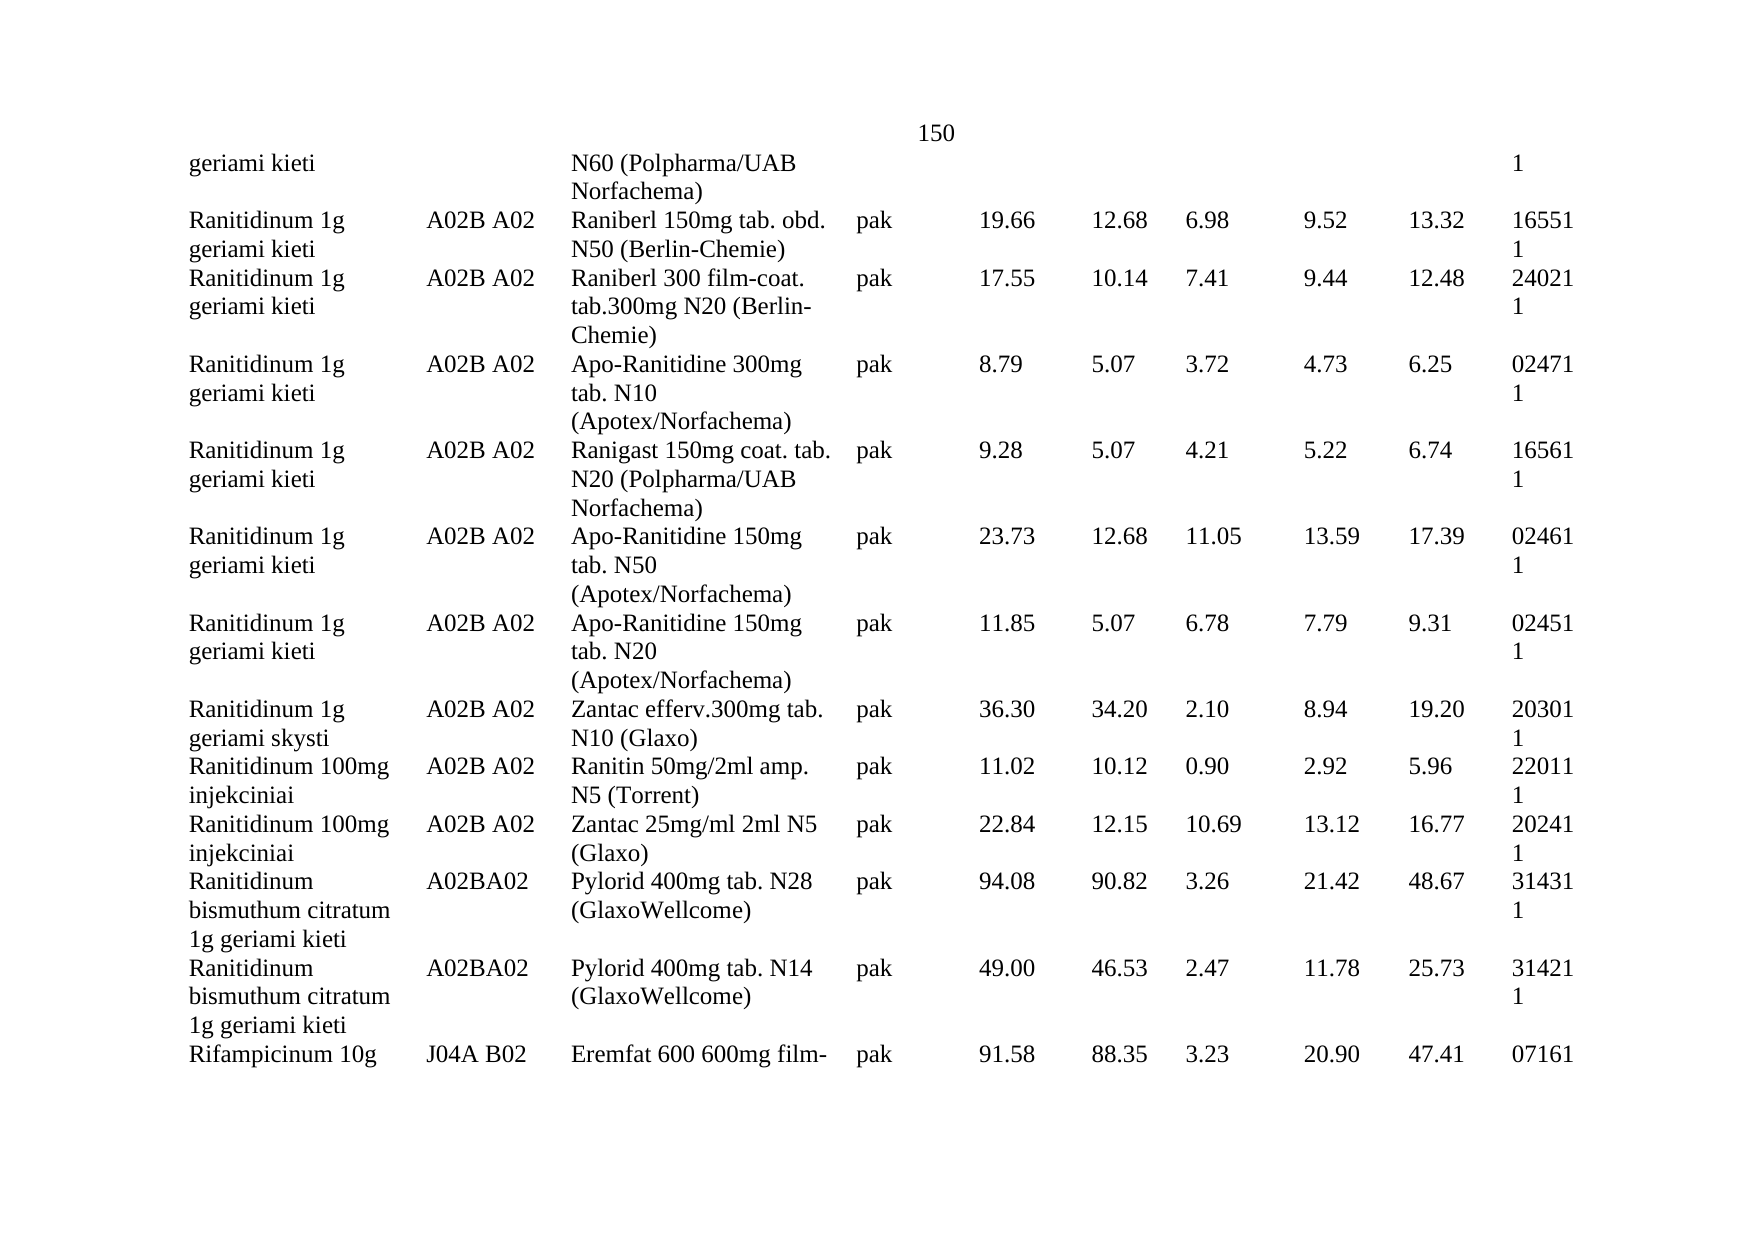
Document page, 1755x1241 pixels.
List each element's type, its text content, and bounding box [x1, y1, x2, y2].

table_cell Ranitidinum bismuthum citratum 1g geriami kieti [177, 953, 415, 1039]
table_cell 7.79 [1293, 608, 1397, 694]
table_cell 7.41 [1174, 263, 1292, 349]
table_cell 024511 [1500, 608, 1595, 694]
table_cell [1293, 148, 1397, 205]
table_cell 4.21 [1174, 435, 1292, 521]
table_cell 9.28 [968, 435, 1080, 521]
table_cell 165611 [1500, 435, 1595, 521]
table_cell A02B A02 [415, 205, 559, 263]
table_cell 9.44 [1293, 263, 1397, 349]
table_cell A02B A02 [415, 263, 559, 349]
table_cell pak [845, 751, 968, 809]
table_cell A02BA02 [415, 866, 559, 953]
table_cell Ranitidinum 1g geriami kieti [177, 608, 415, 694]
table_cell 9.31 [1397, 608, 1500, 694]
table_cell 20.90 [1293, 1039, 1397, 1068]
table_cell 91.58 [968, 1039, 1080, 1068]
table_cell 34.20 [1080, 694, 1174, 751]
table_cell 240211 [1500, 263, 1595, 349]
table_cell 5.96 [1397, 751, 1500, 809]
table_cell pak [845, 205, 968, 263]
table_cell Raniberl 150mg tab. obd. N50 (Berlin-Chemie) [560, 205, 845, 263]
table_cell A02B A02 [415, 809, 559, 866]
table_cell Ranitidinum 100mg injekciniai [177, 751, 415, 809]
table_cell Apo-Ranitidine 300mg tab. N10 (Apotex/Norfachema) [560, 349, 845, 435]
table_cell 314211 [1500, 953, 1595, 1039]
table_cell [1174, 148, 1292, 205]
table_cell N60 (Polpharma/UAB Norfachema) [560, 148, 845, 205]
table_cell A02B A02 [415, 751, 559, 809]
table_cell [1397, 148, 1500, 205]
table_cell 21.42 [1293, 866, 1397, 953]
table_cell 11.85 [968, 608, 1080, 694]
table_cell 314311 [1500, 866, 1595, 953]
table_cell 13.59 [1293, 521, 1397, 608]
table_cell pak [845, 349, 968, 435]
table_cell A02B A02 [415, 608, 559, 694]
table_cell 11.02 [968, 751, 1080, 809]
table_cell Ranigast 150mg coat. tab. N20 (Polpharma/UAB Norfachema) [560, 435, 845, 521]
table_cell Ranitidinum 1g geriami kieti [177, 435, 415, 521]
table_cell A02B A02 [415, 349, 559, 435]
table_cell 6.78 [1174, 608, 1292, 694]
table_cell geriami kieti [177, 148, 415, 205]
table_cell 11.05 [1174, 521, 1292, 608]
table_cell 12.68 [1080, 521, 1174, 608]
table_cell pak [845, 694, 968, 751]
table_cell Zantac 25mg/ml 2ml N5 (Glaxo) [560, 809, 845, 866]
table_cell A02B A02 [415, 435, 559, 521]
table_cell [1080, 148, 1174, 205]
table_cell pak [845, 1039, 968, 1068]
table_cell 3.26 [1174, 866, 1292, 953]
table_cell 5.07 [1080, 608, 1174, 694]
table_cell pak [845, 435, 968, 521]
table_cell Raniberl 300 film-coat. tab.300mg N20 (Berlin-Chemie) [560, 263, 845, 349]
table_cell Zantac efferv.300mg tab. N10 (Glaxo) [560, 694, 845, 751]
table_cell 8.79 [968, 349, 1080, 435]
table_cell 07161 [1500, 1039, 1595, 1068]
table_cell 10.69 [1174, 809, 1292, 866]
table_cell A02B A02 [415, 694, 559, 751]
table_cell 12.68 [1080, 205, 1174, 263]
table_cell 10.14 [1080, 263, 1174, 349]
table_cell A02B A02 [415, 521, 559, 608]
table_cell Ranitin 50mg/2ml amp. N5 (Torrent) [560, 751, 845, 809]
table_cell pak [845, 809, 968, 866]
table_cell 13.12 [1293, 809, 1397, 866]
table_cell Apo-Ranitidine 150mg tab. N20 (Apotex/Norfachema) [560, 608, 845, 694]
table_cell A02BA02 [415, 953, 559, 1039]
table_cell 19.66 [968, 205, 1080, 263]
table_cell 9.52 [1293, 205, 1397, 263]
table_cell Ranitidinum 1g geriami kieti [177, 263, 415, 349]
table_cell 165511 [1500, 205, 1595, 263]
table_cell 49.00 [968, 953, 1080, 1039]
table_cell pak [845, 521, 968, 608]
table_cell 94.08 [968, 866, 1080, 953]
table_cell 11.78 [1293, 953, 1397, 1039]
table_cell 25.73 [1397, 953, 1500, 1039]
table_cell 12.48 [1397, 263, 1500, 349]
table_cell Ranitidinum 1g geriami kieti [177, 521, 415, 608]
table_cell Pylorid 400mg tab. N14 (GlaxoWellcome) [560, 953, 845, 1039]
table_cell 13.32 [1397, 205, 1500, 263]
table_cell 3.23 [1174, 1039, 1292, 1068]
table_cell Ranitidinum 1g geriami kieti [177, 349, 415, 435]
table_cell 4.73 [1293, 349, 1397, 435]
table_cell J04A B02 [415, 1039, 559, 1068]
table_cell pak [845, 608, 968, 694]
table_cell 2.10 [1174, 694, 1292, 751]
table_cell 0.90 [1174, 751, 1292, 809]
table_cell 12.15 [1080, 809, 1174, 866]
table_cell 16.77 [1397, 809, 1500, 866]
table_cell pak [845, 263, 968, 349]
table_cell pak [845, 866, 968, 953]
table_cell 6.25 [1397, 349, 1500, 435]
table_cell Ranitidinum 1g geriami skysti [177, 694, 415, 751]
table_cell 5.22 [1293, 435, 1397, 521]
table_cell Ranitidinum 1g geriami kieti [177, 205, 415, 263]
table_cell 17.55 [968, 263, 1080, 349]
table_cell 46.53 [1080, 953, 1174, 1039]
table_cell 5.07 [1080, 435, 1174, 521]
table_cell 024611 [1500, 521, 1595, 608]
table_cell Apo-Ranitidine 150mg tab. N50 (Apotex/Norfachema) [560, 521, 845, 608]
table_cell [415, 148, 559, 205]
table_cell 47.41 [1397, 1039, 1500, 1068]
table_cell Pylorid 400mg tab. N28 (GlaxoWellcome) [560, 866, 845, 953]
table_cell Ranitidinum 100mg injekciniai [177, 809, 415, 866]
table_cell 23.73 [968, 521, 1080, 608]
table_cell 48.67 [1397, 866, 1500, 953]
table_cell 024711 [1500, 349, 1595, 435]
table_cell 5.07 [1080, 349, 1174, 435]
table_cell 90.82 [1080, 866, 1174, 953]
table_cell 22.84 [968, 809, 1080, 866]
table_cell 8.94 [1293, 694, 1397, 751]
table_cell 19.20 [1397, 694, 1500, 751]
table_cell 17.39 [1397, 521, 1500, 608]
table_cell 88.35 [1080, 1039, 1174, 1068]
table_cell [968, 148, 1080, 205]
table_cell pak [845, 953, 968, 1039]
table_cell [845, 148, 968, 205]
table_cell 203011 [1500, 694, 1595, 751]
table_cell Ranitidinum bismuthum citratum 1g geriami kieti [177, 866, 415, 953]
table_cell 6.98 [1174, 205, 1292, 263]
table_cell 10.12 [1080, 751, 1174, 809]
table_cell 1 [1500, 148, 1595, 205]
table_cell 2.47 [1174, 953, 1292, 1039]
table_cell Rifampicinum 10g [177, 1039, 415, 1068]
table_cell 3.72 [1174, 349, 1292, 435]
table_cell 202411 [1500, 809, 1595, 866]
table_cell 36.30 [968, 694, 1080, 751]
table_cell Eremfat 600 600mg film- [560, 1039, 845, 1068]
table_cell 220111 [1500, 751, 1595, 809]
table_cell 6.74 [1397, 435, 1500, 521]
table_cell 2.92 [1293, 751, 1397, 809]
